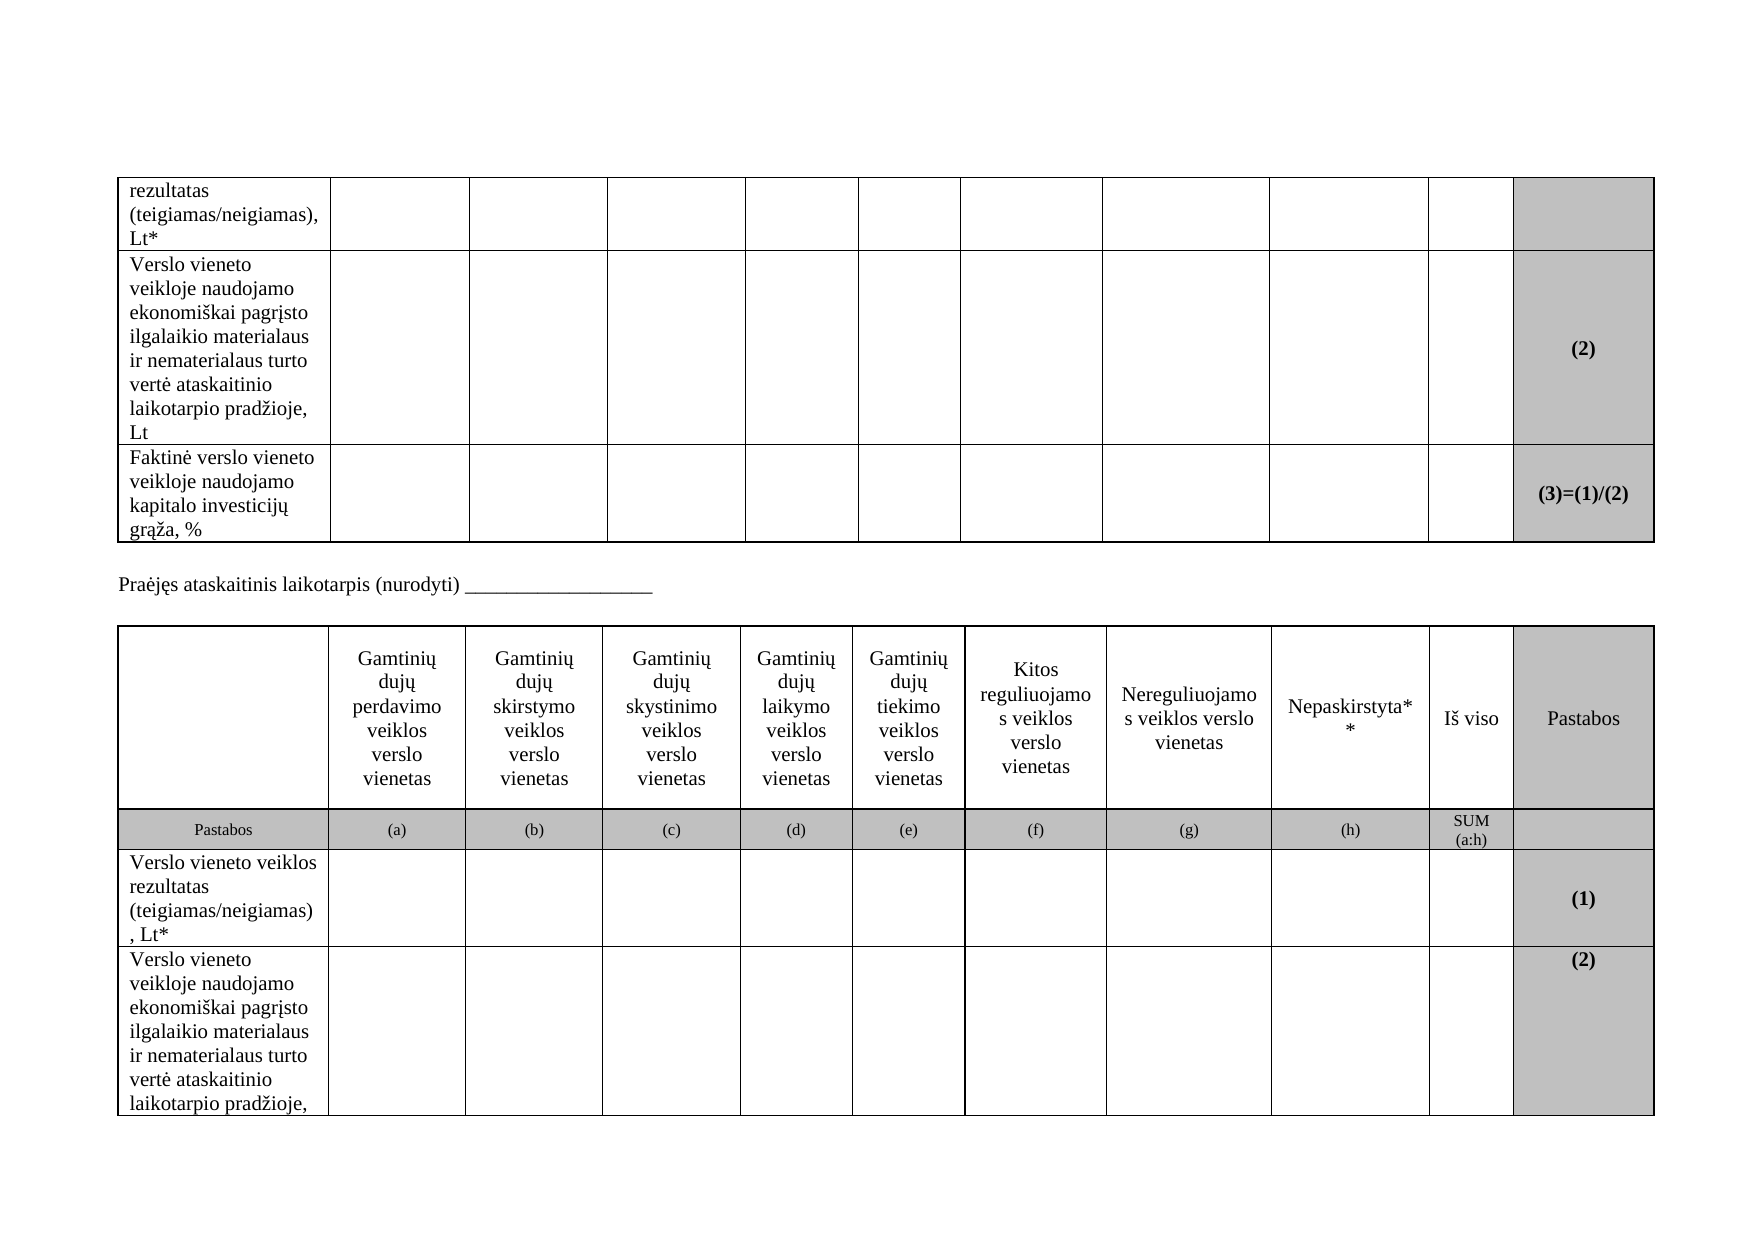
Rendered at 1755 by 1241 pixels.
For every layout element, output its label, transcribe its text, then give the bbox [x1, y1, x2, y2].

table_cell [603, 850, 740, 946]
table_cell [1107, 947, 1271, 1115]
table_header Gamtinių dujų skirstymo veiklos verslo vienetas [466, 627, 602, 808]
table_cell [859, 445, 960, 541]
table_cell [608, 445, 745, 541]
table_cell [966, 850, 1106, 946]
table_cell (h) [1272, 810, 1429, 849]
table_cell [1103, 445, 1269, 541]
table_cell [746, 178, 858, 250]
table_cell [1270, 178, 1428, 250]
table_cell [1429, 445, 1513, 541]
table_cell (2) [1514, 251, 1653, 444]
table_header Gamtinių dujų laikymo veiklos verslo vienetas [741, 627, 852, 808]
table_cell [1103, 178, 1269, 250]
table_cell [746, 445, 858, 541]
table_cell (a) [329, 810, 465, 849]
table_header Pastabos [1514, 627, 1653, 808]
table_cell [1430, 850, 1513, 946]
table_header [119, 627, 328, 808]
table_header Kitos reguliuojamos veiklos verslo vienetas [966, 627, 1106, 808]
table_cell Verslo vieneto veikloje naudojamo ekonomiškai pagrįsto ilgalaikio materialaus ir nematerialaus turto vertė ataskaitinio laikotarpio pradžioje, Lt [119, 251, 330, 444]
table_cell [1429, 178, 1513, 250]
table_cell [470, 178, 607, 250]
table_header Nepaskirstyta** [1272, 627, 1429, 808]
table_cell [329, 850, 465, 946]
table_cell [961, 251, 1102, 444]
table_cell (e) [853, 810, 964, 849]
table_cell [470, 445, 607, 541]
table_cell [1103, 251, 1269, 444]
table_cell [608, 178, 745, 250]
table_cell Pastabos [119, 810, 328, 849]
table_cell [331, 251, 469, 444]
table_cell [1430, 947, 1513, 1115]
table_header Gamtinių dujų skystinimo veiklos verslo vienetas [603, 627, 740, 808]
table_cell (b) [466, 810, 602, 849]
table_cell [746, 251, 858, 444]
table_cell [1270, 445, 1428, 541]
table_header Gamtinių dujų tiekimo veiklos verslo vienetas [853, 627, 964, 808]
table_cell (3)=(1)/(2) [1514, 445, 1653, 541]
table_cell [859, 178, 960, 250]
table_cell [1514, 810, 1653, 849]
table_cell (1) [1514, 850, 1653, 946]
table_header Iš viso [1430, 627, 1513, 808]
table_cell Faktinė verslo vieneto veikloje naudojamo kapitalo investicijų grąža, % [119, 445, 330, 541]
table_cell (f) [966, 810, 1106, 849]
table_cell [961, 445, 1102, 541]
table_cell [331, 445, 469, 541]
table_cell Verslo vieneto veiklos rezultatas (teigiamas/neigiamas), Lt* [119, 850, 328, 946]
table_cell [1429, 251, 1513, 444]
table_cell [853, 947, 964, 1115]
table_cell [1514, 178, 1653, 250]
table_cell [466, 850, 602, 946]
table_cell [1107, 850, 1271, 946]
table_cell [961, 178, 1102, 250]
table_cell [331, 178, 469, 250]
table_header Nereguliuojamos veiklos verslo vienetas [1107, 627, 1271, 808]
table_cell [853, 850, 964, 946]
table_cell [608, 251, 745, 444]
table_cell [741, 850, 852, 946]
table_cell (c) [603, 810, 740, 849]
table_cell [1270, 251, 1428, 444]
table_cell SUM (a:h) [1430, 810, 1513, 849]
table_cell [966, 947, 1106, 1115]
table_cell (d) [741, 810, 852, 849]
table_cell [470, 251, 607, 444]
table_cell [1272, 947, 1429, 1115]
table_cell [329, 947, 465, 1115]
table_cell [1272, 850, 1429, 946]
table_cell [603, 947, 740, 1115]
table_cell rezultatas (teigiamas/neigiamas), Lt* [119, 178, 330, 250]
table_header Gamtinių dujų perdavimo veiklos verslo vienetas [329, 627, 465, 808]
table_cell [466, 947, 602, 1115]
table_cell [859, 251, 960, 444]
table_cell (2) [1514, 947, 1653, 1115]
text Praėjęs ataskaitinis laikotarpis (nurodyti) __________________ [118, 572, 1636, 596]
table_cell [741, 947, 852, 1115]
table_cell (g) [1107, 810, 1271, 849]
table_cell Verslo vieneto veikloje naudojamo ekonomiškai pagrįsto ilgalaikio materialaus ir nematerialaus turto vertė ataskaitinio laikotarpio pradžioje, [119, 947, 328, 1115]
